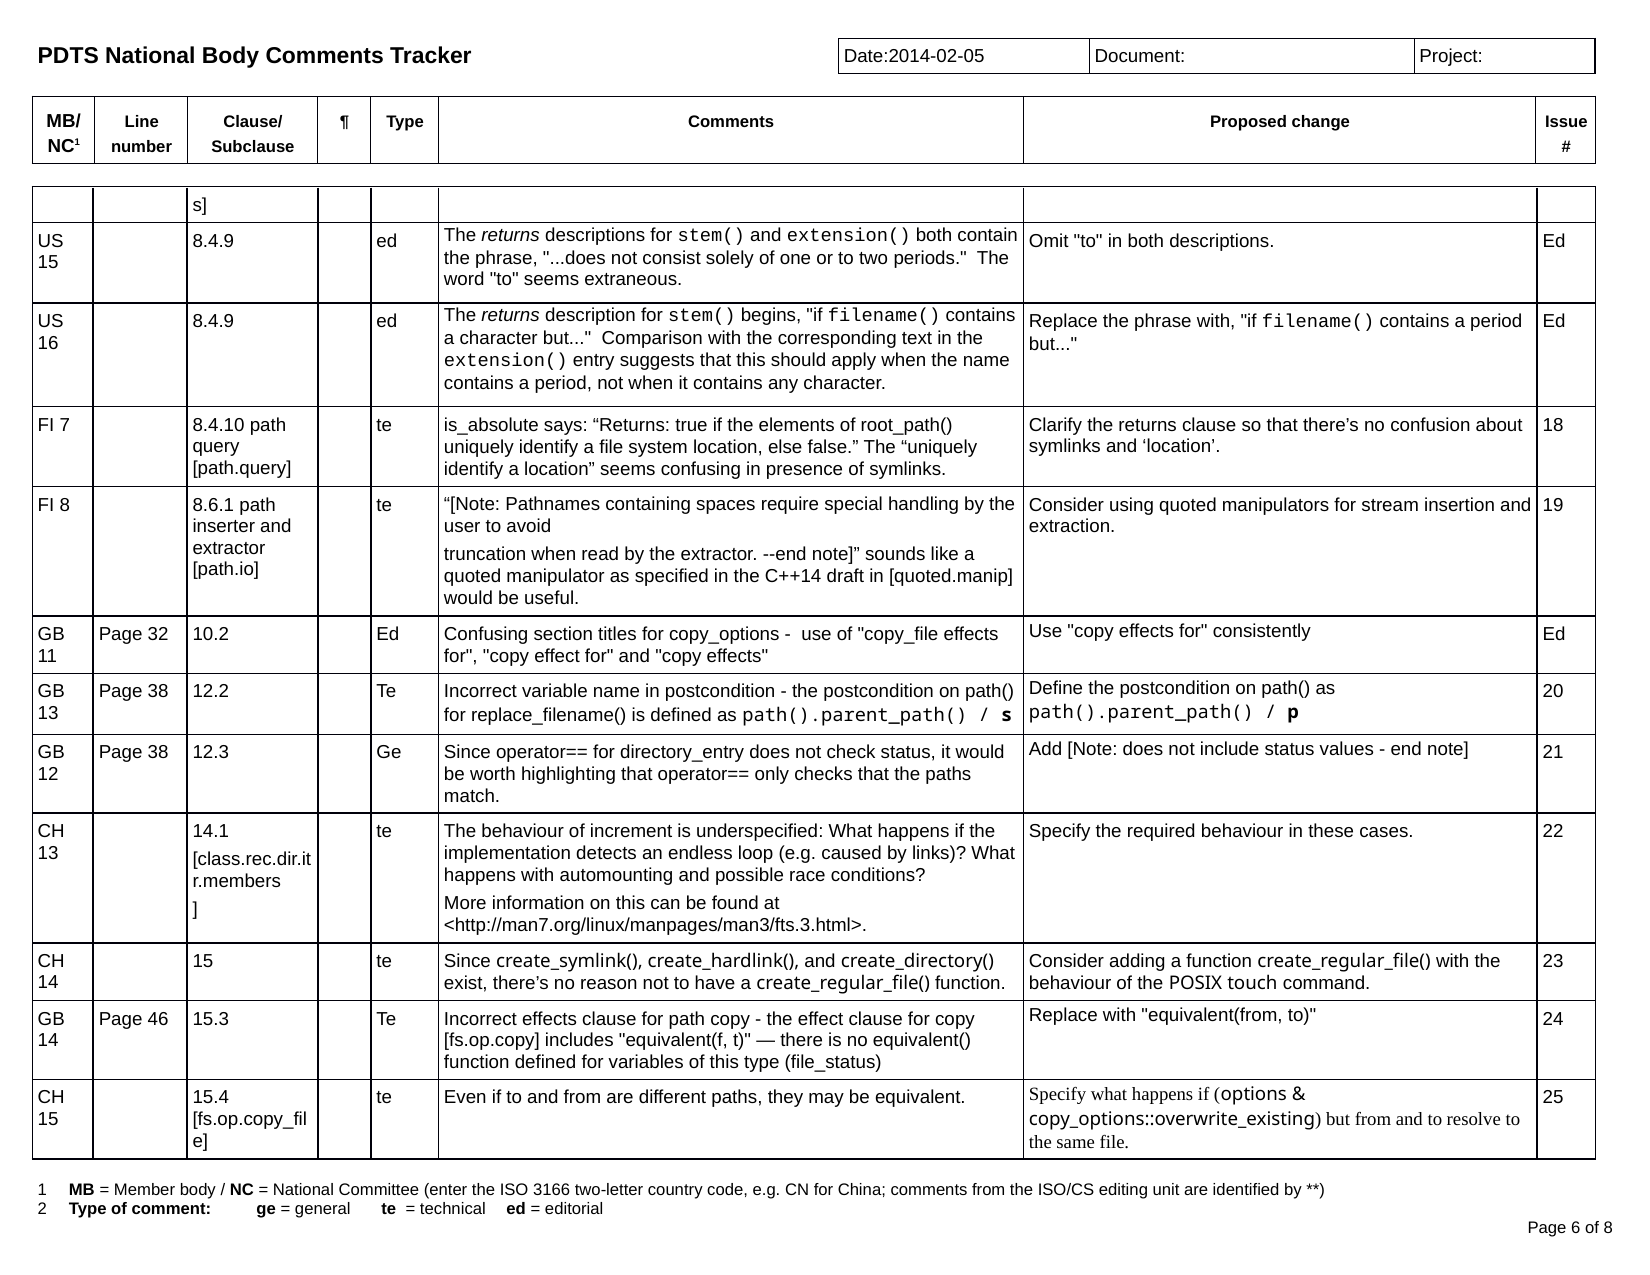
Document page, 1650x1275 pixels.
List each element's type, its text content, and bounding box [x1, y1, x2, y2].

table_cell [319, 1080, 370, 1158]
table_cell [319, 814, 370, 942]
table_cell Confusing section titles for copy_options - use of "copy_file effects for", "copy effect for" and "copy effects" [439, 617, 1023, 672]
table_cell The returns descriptions for stem() and extension() both contain the phrase, "...does not consist solely of one or to two periods." The word "to" seems extraneous. [439, 223, 1023, 302]
table_cell te [372, 487, 438, 615]
table_cell [94, 944, 186, 1000]
table_cell Replace the phrase with, "if filename() contains a period but..." [1024, 304, 1536, 406]
table_cell 15.4 [fs.op.copy_file] [188, 1080, 317, 1158]
table_cell GB 12 [33, 735, 92, 812]
table_cell [319, 944, 370, 1000]
table_cell Specify what happens if (options & copy_options::overwrite_existing) but from and to resolve to the same file. [1024, 1080, 1536, 1158]
table_cell 14.1 [class.rec.dir.itr.members ] [188, 814, 317, 942]
table_cell 15.3 [188, 1001, 317, 1078]
table_cell CH 15 [33, 1080, 92, 1158]
table_cell Page 32 [94, 617, 186, 672]
table_cell [319, 304, 370, 406]
table_cell US 16 [33, 304, 92, 406]
table_cell [94, 407, 186, 486]
table_cell [1538, 187, 1595, 222]
table_cell Incorrect effects clause for path copy - the effect clause for copy [fs.op.copy] includes "equivalent(f, t)" — there is no equivalent() function defined for variables of this type (file_status) [439, 1001, 1023, 1078]
table_cell CH 14 [33, 944, 92, 1000]
table_cell is_absolute says: “Returns: true if the elements of root_path() uniquely identify a file system location, else false.” The “uniquely identify a location” seems confusing in presence of symlinks. [439, 407, 1023, 486]
table_cell 20 [1538, 674, 1595, 733]
table_cell 8.4.9 [188, 223, 317, 302]
table_cell Page 38 [94, 674, 186, 733]
table_cell Ed [1538, 223, 1595, 302]
table_cell Replace with "equivalent(from, to)" [1024, 1001, 1536, 1078]
table_cell [319, 487, 370, 615]
table_cell [319, 735, 370, 812]
table_cell ed [372, 223, 438, 302]
table_cell CH 13 [33, 814, 92, 942]
table_cell GB 11 [33, 617, 92, 672]
table_cell Page 46 [94, 1001, 186, 1078]
table_cell Ed [372, 617, 438, 672]
table_cell Ed [1538, 304, 1595, 406]
table_cell Incorrect variable name in postcondition - the postcondition on path() for replace_filename() is defined as path().parent_path() / s [439, 674, 1023, 733]
table_cell 18 [1538, 407, 1595, 486]
table_cell [319, 617, 370, 672]
table_cell Te [372, 1001, 438, 1078]
table_cell Page 38 [94, 735, 186, 812]
table_cell te [372, 944, 438, 1000]
table_cell Consider using quoted manipulators for stream insertion and extraction. [1024, 487, 1536, 615]
table_cell FI 8 [33, 487, 92, 615]
table_cell The behaviour of increment is underspecified: What happens if the implementation detects an endless loop (e.g. caused by links)? What happens with automounting and possible race conditions? More information on this can be found at <http://man7.org/linux/manpages/man3/fts.3.html>. [439, 814, 1023, 942]
table_cell [1024, 187, 1537, 222]
table_cell 21 [1538, 735, 1595, 812]
table_cell Consider adding a function create_regular_file() with the behaviour of the POSIX touch command. [1024, 944, 1536, 1000]
table_cell [319, 674, 370, 733]
table_cell [94, 304, 186, 406]
table_cell Define the postcondition on path() as path().parent_path() / p [1024, 674, 1536, 733]
table_cell Since create_symlink(), create_hardlink(), and create_directory() exist, there’s no reason not to have a create_regular_file() function. [439, 944, 1023, 1000]
table_cell [94, 814, 186, 942]
table_cell 12.3 [188, 735, 317, 812]
table_cell FI 7 [33, 407, 92, 486]
table_cell 8.6.1 path inserter and extractor [path.io] [188, 487, 317, 615]
table_cell te [372, 814, 438, 942]
table_cell [94, 487, 186, 615]
table_cell 22 [1538, 814, 1595, 942]
table_cell Omit "to" in both descriptions. [1024, 223, 1536, 302]
table_cell [439, 187, 1023, 222]
table_cell s] [188, 187, 318, 222]
table_cell te [372, 1080, 438, 1158]
table_cell [319, 223, 370, 302]
table_cell GB 13 [33, 674, 92, 733]
table_cell 19 [1538, 487, 1595, 615]
table_cell ed [372, 304, 438, 406]
table_cell Ed [1538, 617, 1595, 672]
table_cell Use "copy effects for" consistently [1024, 617, 1536, 672]
table_cell Clarify the returns clause so that there’s no confusion about symlinks and ‘location’. [1024, 407, 1536, 486]
table_cell [33, 187, 93, 222]
table_cell 23 [1538, 944, 1595, 1000]
table_cell [319, 1001, 370, 1078]
table_cell Even if to and from are different paths, they may be equivalent. [439, 1080, 1023, 1158]
table_cell Te [372, 674, 438, 733]
table_cell [94, 1080, 186, 1158]
table_cell 10.2 [188, 617, 317, 672]
table_cell [94, 223, 186, 302]
table_cell The returns description for stem() begins, "if filename() contains a character but..." Comparison with the corresponding text in the extension() entry suggests that this should apply when the name contains a period, not when it contains any character. [439, 304, 1023, 406]
table_cell Add [Note: does not include status values - end note] [1024, 735, 1536, 812]
table_cell [319, 187, 371, 222]
table_cell [319, 407, 370, 486]
table_cell 12.2 [188, 674, 317, 733]
table_cell Since operator== for directory_entry does not check status, it would be worth highlighting that operator== only checks that the paths match. [439, 735, 1023, 812]
table_cell 8.4.10 path query [path.query] [188, 407, 317, 486]
table_cell Specify the required behaviour in these cases. [1024, 814, 1536, 942]
table_cell 24 [1538, 1001, 1595, 1078]
table_cell te [372, 407, 438, 486]
table_cell [372, 187, 438, 222]
table_cell [94, 187, 187, 222]
table_cell 8.4.9 [188, 304, 317, 406]
table_cell GB 14 [33, 1001, 92, 1078]
table_cell US 15 [33, 223, 92, 302]
table_cell “[Note: Pathnames containing spaces require special handling by the user to avoid truncation when read by the extractor. --end note]” sounds like a quoted manipulator as specified in the C++14 draft in [quoted.manip] would be useful. [439, 487, 1023, 615]
table_cell 25 [1538, 1080, 1595, 1158]
table_cell 15 [188, 944, 317, 1000]
table_cell Ge [372, 735, 438, 812]
